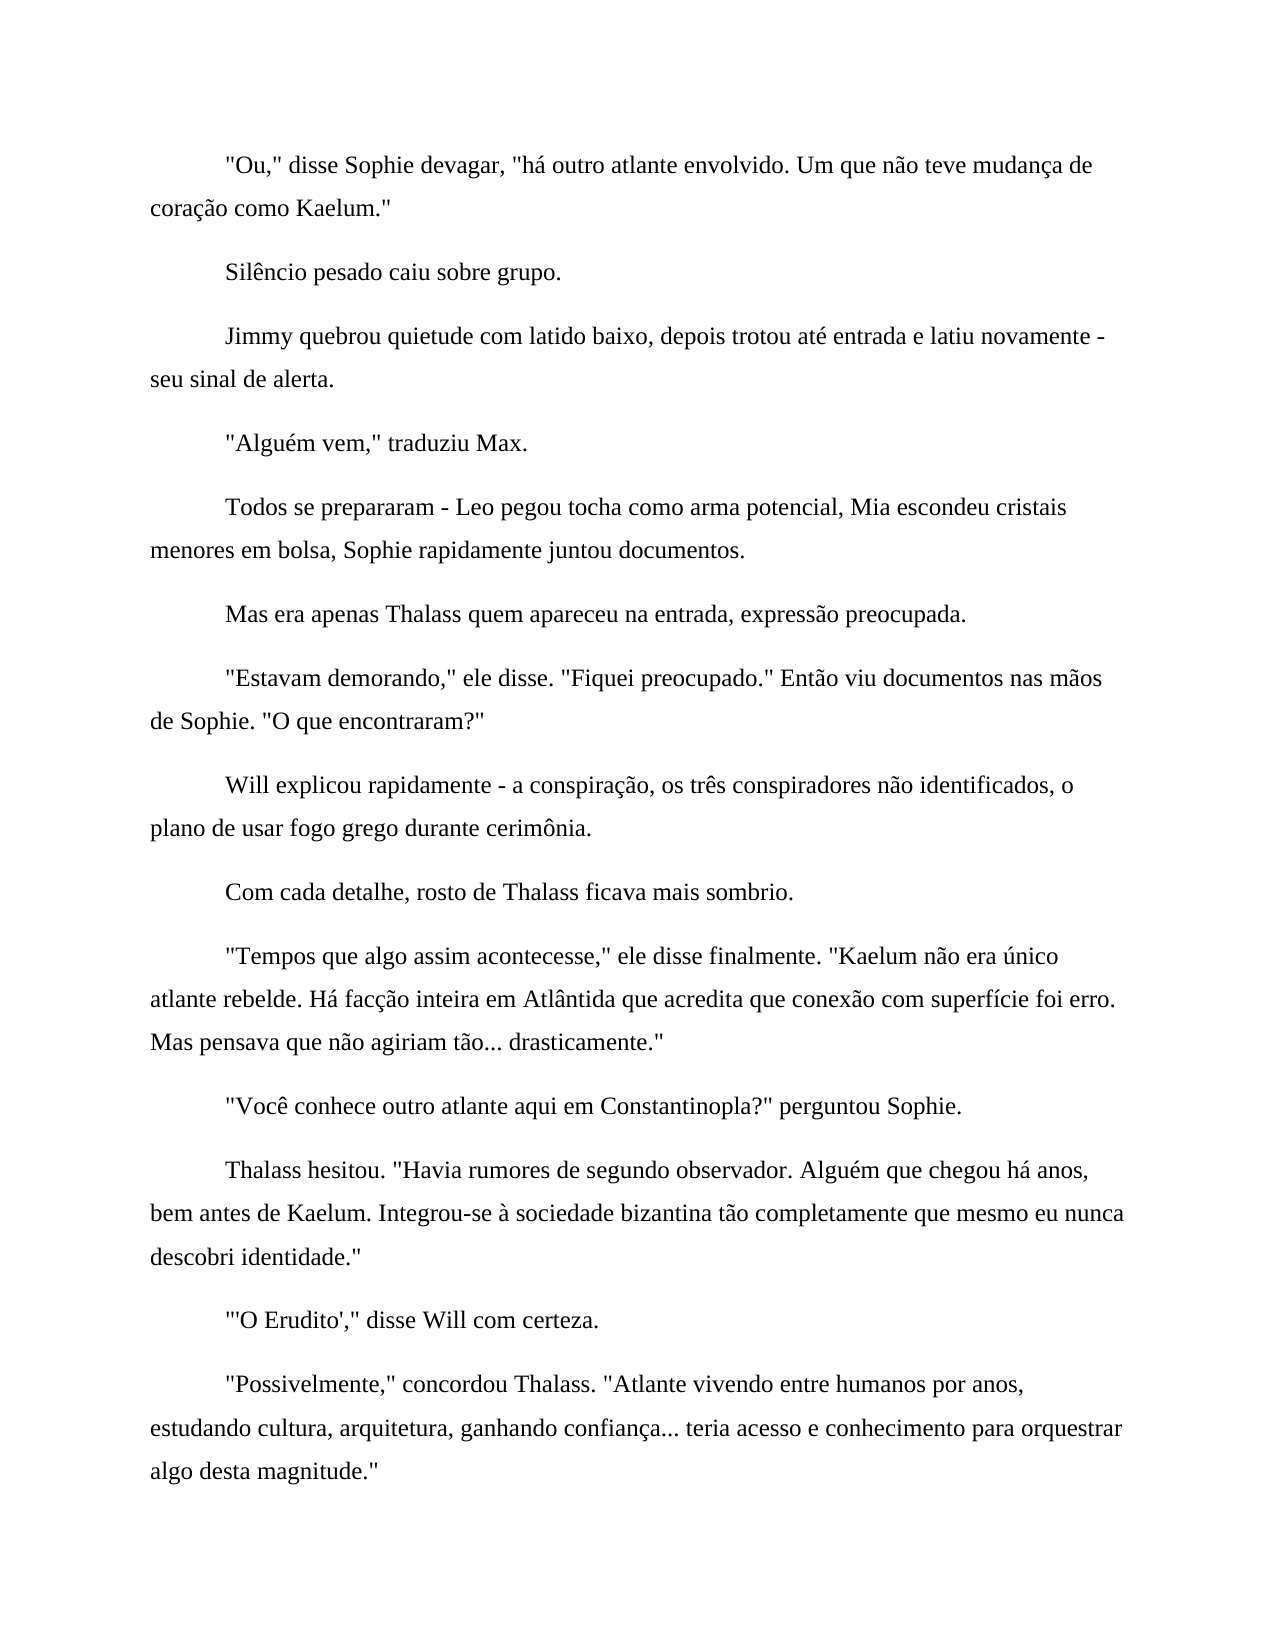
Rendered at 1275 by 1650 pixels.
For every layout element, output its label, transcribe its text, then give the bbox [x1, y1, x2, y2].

text Todos se prepararam - Leo pegou tocha como arma potencial, Mia escondeu cristais menores em bolsa, Sophie rapidamente juntou documentos. [150, 492, 1125, 564]
text "Estavam demorando," ele disse. "Fiquei preocupado." Então viu documentos nas mãos de Sophie. "O que encontraram?" [150, 663, 1125, 735]
text "Você conhece outro atlante aqui em Constantinopla?" perguntou Sophie. [150, 1091, 1125, 1120]
text Mas era apenas Thalass quem apareceu na entrada, expressão preocupada. [150, 599, 1125, 628]
text Silêncio pesado caiu sobre grupo. [150, 257, 1125, 286]
text "Tempos que algo assim acontecesse," ele disse finalmente. "Kaelum não era único atlante rebelde. Há facção inteira em Atlântida que acredita que conexão com superfície foi erro. Mas pensava que não agiriam tão... drasticamente." [150, 941, 1125, 1056]
text Thalass hesitou. "Havia rumores de segundo observador. Alguém que chegou há anos, bem antes de Kaelum. Integrou-se à sociedade bizantina tão completamente que mesmo eu nunca descobri identidade." [150, 1155, 1125, 1270]
text Com cada detalhe, rosto de Thalass ficava mais sombrio. [150, 877, 1125, 906]
text "'O Erudito'," disse Will com certeza. [150, 1306, 1125, 1334]
text "Possivelmente," concordou Thalass. "Atlante vivendo entre humanos por anos, estudando cultura, arquitetura, ganhando confiança... teria acesso e conhecimento para orquestrar algo desta magnitude." [150, 1369, 1125, 1484]
text Jimmy quebrou quietude com latido baixo, depois trotou até entrada e latiu novamente - seu sinal de alerta. [150, 321, 1125, 393]
text Will explicou rapidamente - a conspiração, os três conspiradores não identificados, o plano de usar fogo grego durante cerimônia. [150, 770, 1125, 842]
text "Ou," disse Sophie devagar, "há outro atlante envolvido. Um que não teve mudança de coração como Kaelum." [150, 150, 1125, 222]
text "Alguém vem," traduziu Max. [150, 428, 1125, 457]
